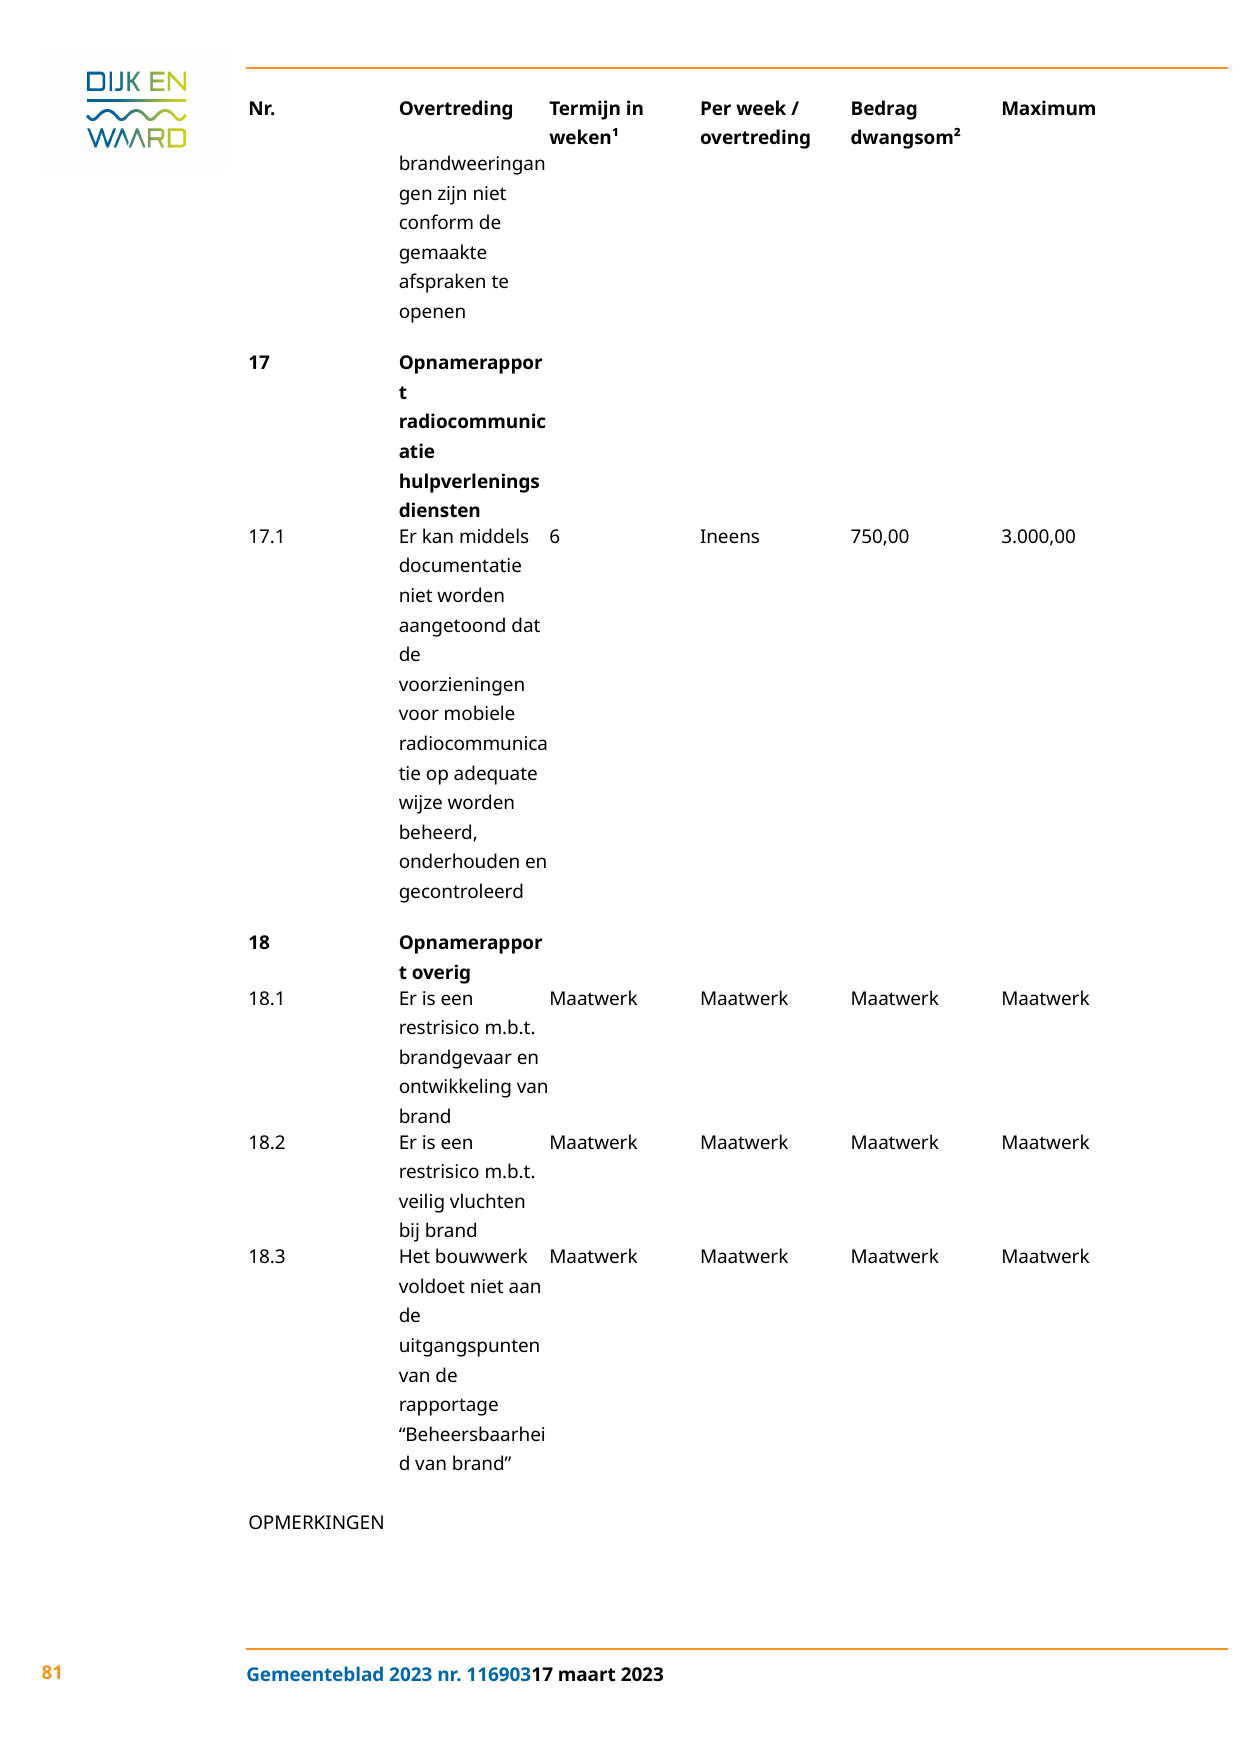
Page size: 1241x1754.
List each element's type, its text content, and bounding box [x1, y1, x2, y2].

table_cell [399, 324, 549, 349]
table_cell [248, 324, 398, 349]
table_cell [549, 324, 700, 349]
table_cell Maatwerk [549, 1244, 700, 1476]
table_cell Opnamerapport overig [399, 930, 549, 985]
table_cell 17.1 [248, 523, 398, 904]
table_cell Er kan middels documentatie niet worden aangetoond dat de voorzieningen voor mobiele radiocommunicatie op adequate wijze worden beheerd, onderhouden en gecontroleerd [399, 523, 549, 904]
table_cell Ineens [700, 523, 850, 904]
table_cell 3.000,00 [1001, 523, 1152, 904]
table_cell [549, 930, 700, 985]
table_header Termijn in weken¹ [549, 95, 700, 150]
table_cell [549, 150, 700, 324]
table_cell [850, 930, 1001, 985]
table_cell Maatwerk [700, 1244, 850, 1476]
table_cell Maatwerk [1001, 1244, 1152, 1476]
table_cell Maatwerk [1001, 1129, 1152, 1243]
table_header Bedrag dwangsom² [850, 95, 1001, 150]
table_cell [1001, 324, 1152, 349]
table_cell 6 [549, 523, 700, 904]
table_cell Maatwerk [850, 1244, 1001, 1476]
table_header Maximum [1001, 95, 1152, 150]
table_cell [549, 904, 700, 929]
table_cell 17 [248, 350, 398, 523]
table_header Overtreding [399, 95, 549, 150]
table_cell Maatwerk [700, 985, 850, 1129]
table_cell [700, 930, 850, 985]
picture [41, 47, 231, 172]
table_cell 18.2 [248, 1129, 398, 1243]
table_cell [1001, 150, 1152, 324]
table_cell Het bouwwerk voldoet niet aan de uitgangspunten van de rapportage “Beheersbaarheid van brand” [399, 1244, 549, 1476]
table_cell Er is een restrisico m.b.t. veilig vluchten bij brand [399, 1129, 549, 1243]
table_cell [248, 904, 398, 929]
table_header Per week / overtreding [700, 95, 850, 150]
table_cell [1001, 904, 1152, 929]
table_cell [248, 150, 398, 324]
table_cell [850, 350, 1001, 523]
table_cell Er is een restrisico m.b.t. brandgevaar en ontwikkeling van brand [399, 985, 549, 1129]
table_cell Opnamerapport radiocommunicatie hulpverleningsdiensten [399, 350, 549, 523]
table_cell 18 [248, 930, 398, 985]
table_cell Maatwerk [850, 1129, 1001, 1243]
table_cell [850, 324, 1001, 349]
table_cell [700, 324, 850, 349]
table_cell [399, 904, 549, 929]
text OPMERKINGEN [248, 1509, 1152, 1535]
table_cell Maatwerk [850, 985, 1001, 1129]
table_cell [1001, 350, 1152, 523]
table_cell 750,00 [850, 523, 1001, 904]
table_cell 18.3 [248, 1244, 398, 1476]
table_cell [700, 150, 850, 324]
table_cell [700, 350, 850, 523]
table_cell Maatwerk [549, 1129, 700, 1243]
table_cell [549, 350, 700, 523]
table_cell [1001, 930, 1152, 985]
table_cell brandweeringangen zijn niet conform de gemaakte afspraken te openen [399, 150, 549, 324]
table_cell Maatwerk [700, 1129, 850, 1243]
table_cell Maatwerk [1001, 985, 1152, 1129]
table_cell [850, 150, 1001, 324]
table_cell 18.1 [248, 985, 398, 1129]
table_cell Maatwerk [549, 985, 700, 1129]
table_header Nr. [248, 95, 398, 150]
table_cell [700, 904, 850, 929]
table_cell [850, 904, 1001, 929]
